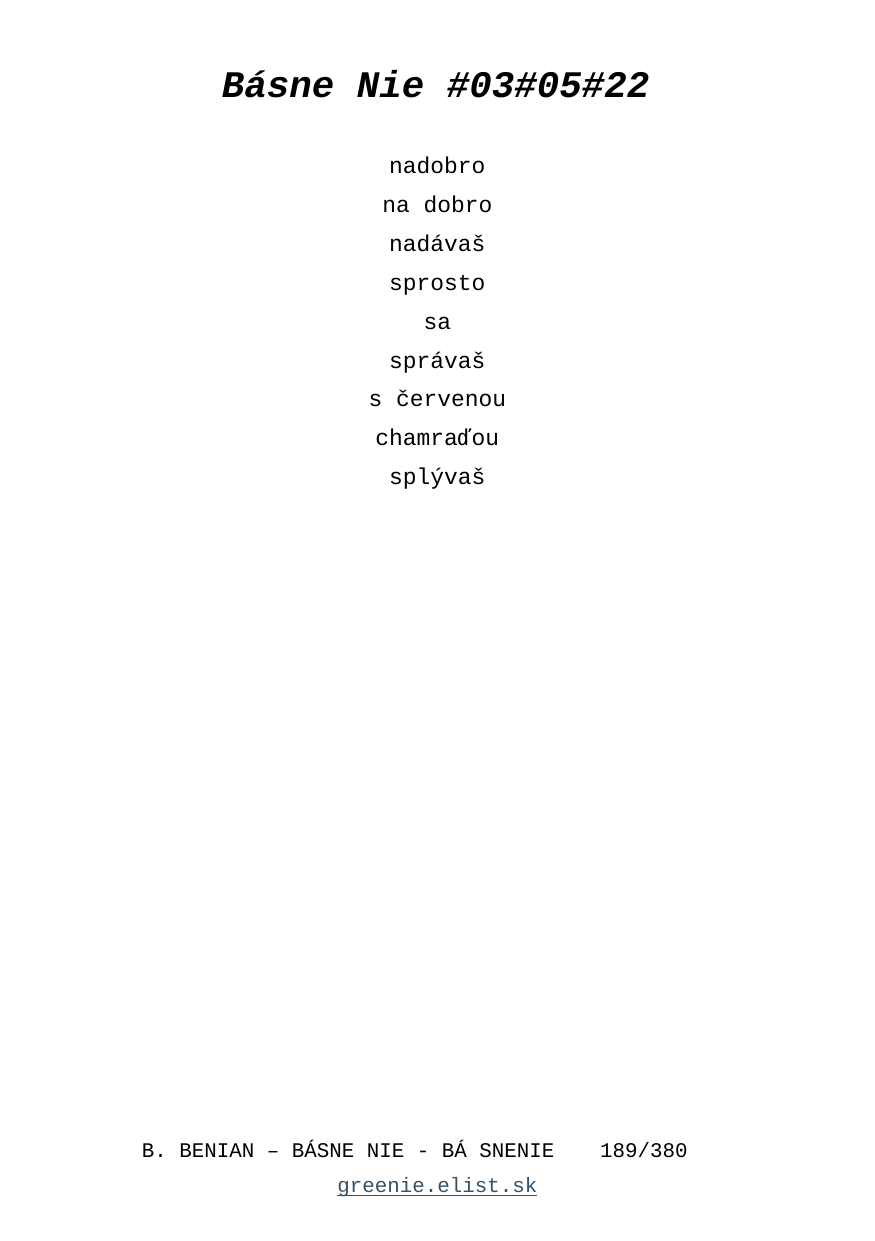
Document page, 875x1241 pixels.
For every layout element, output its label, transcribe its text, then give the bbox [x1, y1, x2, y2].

subtitle Básne Nie #03#05#22 [41, 66, 833, 109]
text nadobro na dobro nadávaš sprosto sa správaš s červenou chamraďou splývaš [41, 155, 833, 530]
